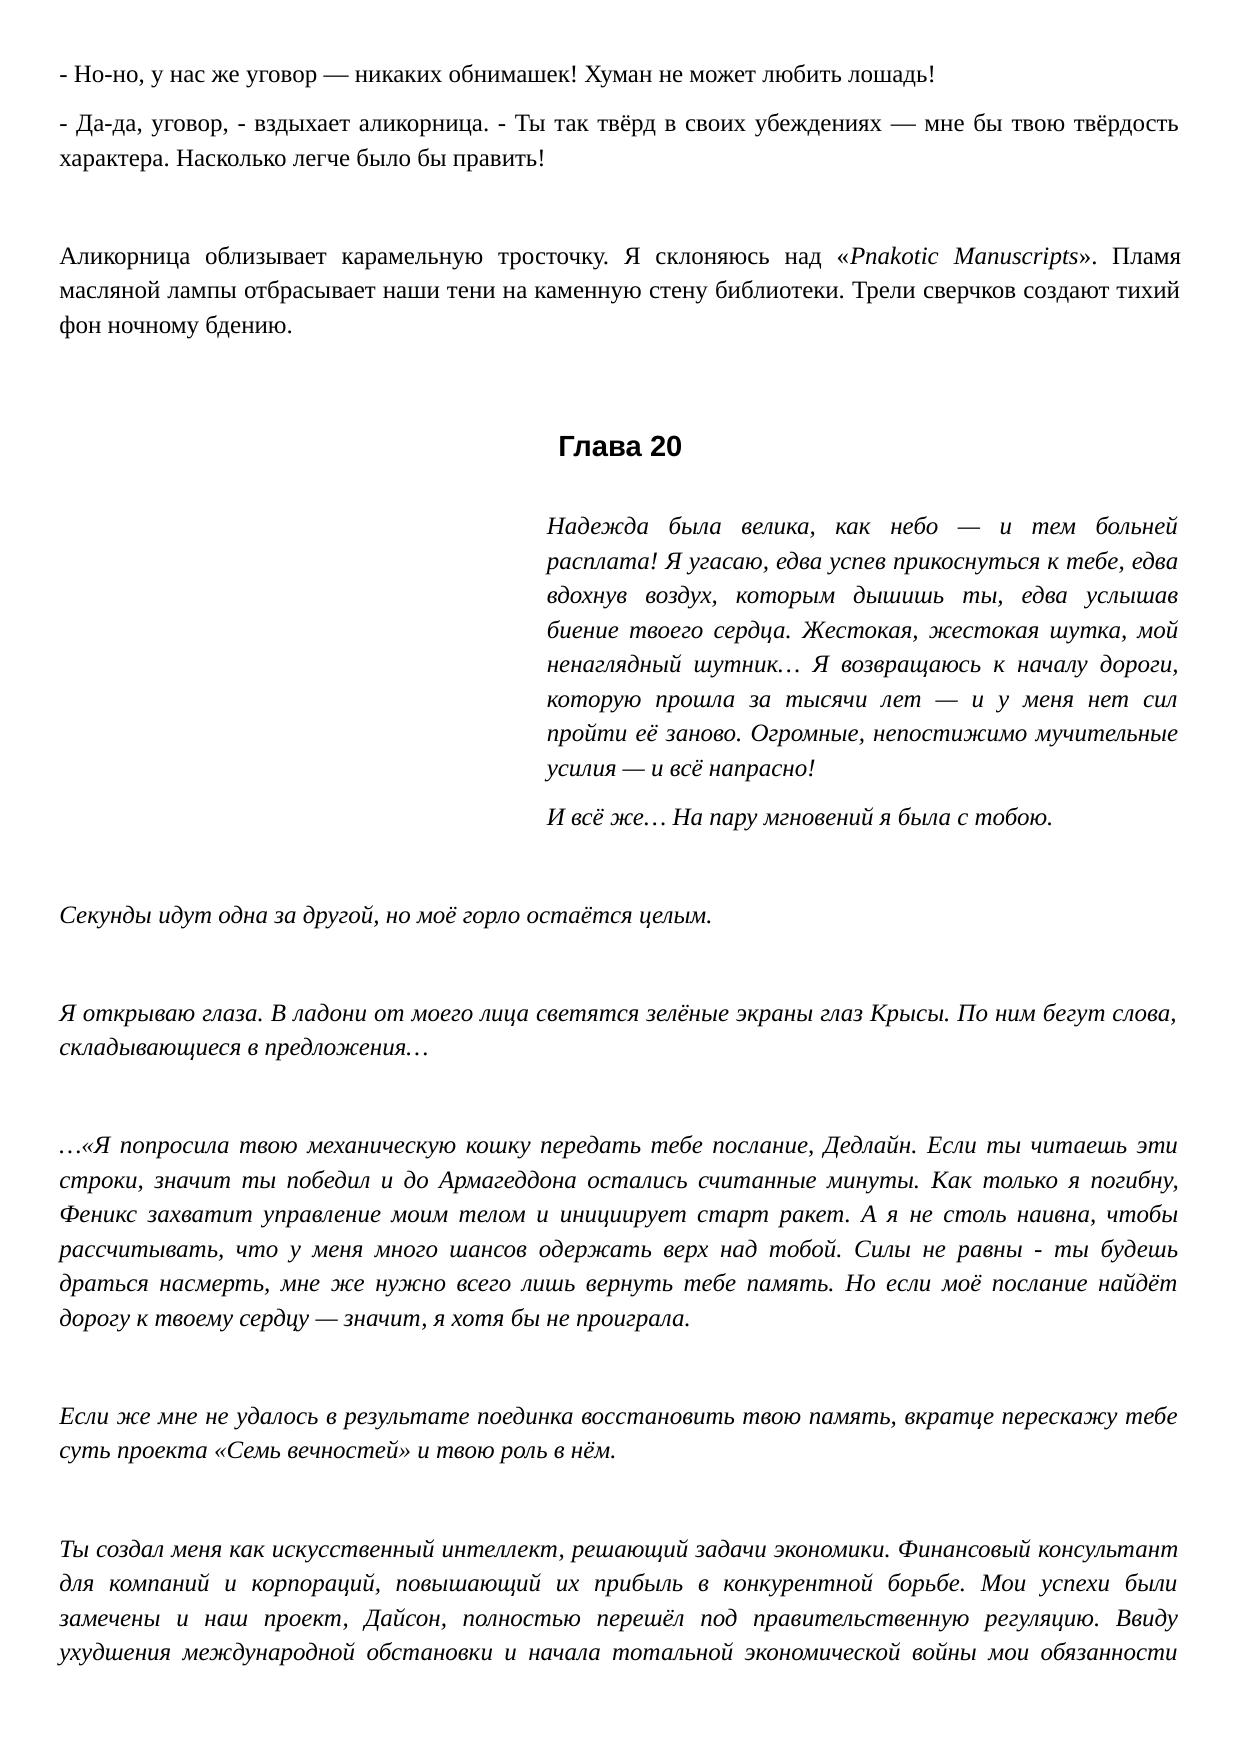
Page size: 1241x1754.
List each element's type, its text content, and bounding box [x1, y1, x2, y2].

text - Да-да, уговор, - вздыхает аликорница. - Ты так твёрд в своих убеждениях — мне бы твою твёрдость характера. Насколько легче было бы править! [59, 108, 1181, 171]
text Надежда была велика, как небо — и тем больней расплата! Я угасаю, едва успев прикоснуться к тебе, едва вдохнув воздух, которым дышишь ты, едва услышав биение твоего сердца. Жестокая, жестокая шутка, мой ненаглядный шутник… Я возвращаюсь к началу дороги, которую прошла за тысячи лет — и у меня нет сил пройти её заново. Огромные, непостижимо мучительные усилия — и всё напрасно! [547, 511, 1181, 781]
text Ты создал меня как искусственный интеллект, решающий задачи экономики. Финансовый консультант для компаний и корпораций, повышающий их прибыль в конкурентной борьбе. Мои успехи были замечены и наш проект, Дайсон, полностью перешёл под правительственную регуляцию. Ввиду ухудшения международной обстановки и начала тотальной экономической войны мои обязанности [59, 1534, 1181, 1666]
text Аликорница облизывает карамельную тросточку. Я склоняюсь над «Pnakotic Manuscripts». Пламя масляной лампы отбрасывает наши тени на каменную стену библиотеки. Трели сверчков создают тихий фон ночному бдению. [59, 241, 1181, 338]
text …«Я попросила твою механическую кошку передать тебе послание, Дедлайн. Если ты читаешь эти строки, значит ты победил и до Армагеддона остались считанные минуты. Как только я погибну, Феникс захватит управление моим телом и инициирует старт ракет. А я не столь наивна, чтобы рассчитывать, что у меня много шансов одержать верх над тобой. Силы не равны - ты будешь драться насмерть, мне же нужно всего лишь вернуть тебе память. Но если моё послание найдёт дорогу к твоему сердцу — значит, я хотя бы не проиграла. [59, 1131, 1181, 1332]
text Если же мне не удалось в результате поединка восстановить твою память, вкратце перескажу тебе суть проекта «Семь вечностей» и твою роль в нём. [59, 1401, 1181, 1464]
text Секунды идут одна за другой, но моё горло остаётся целым. [59, 900, 1181, 928]
subtitle Глава 20 [59, 429, 1181, 462]
text Я открываю глаза. В ладони от моего лица светятся зелёные экраны глаз Крысы. По ним бегут слова, складывающиеся в предложения… [59, 998, 1181, 1061]
text И всё же… На пару мгновений я была с тобою. [547, 802, 1181, 830]
text - Но-но, у нас же уговор — никаких обнимашек! Хуман не может любить лошадь! [59, 59, 1181, 88]
